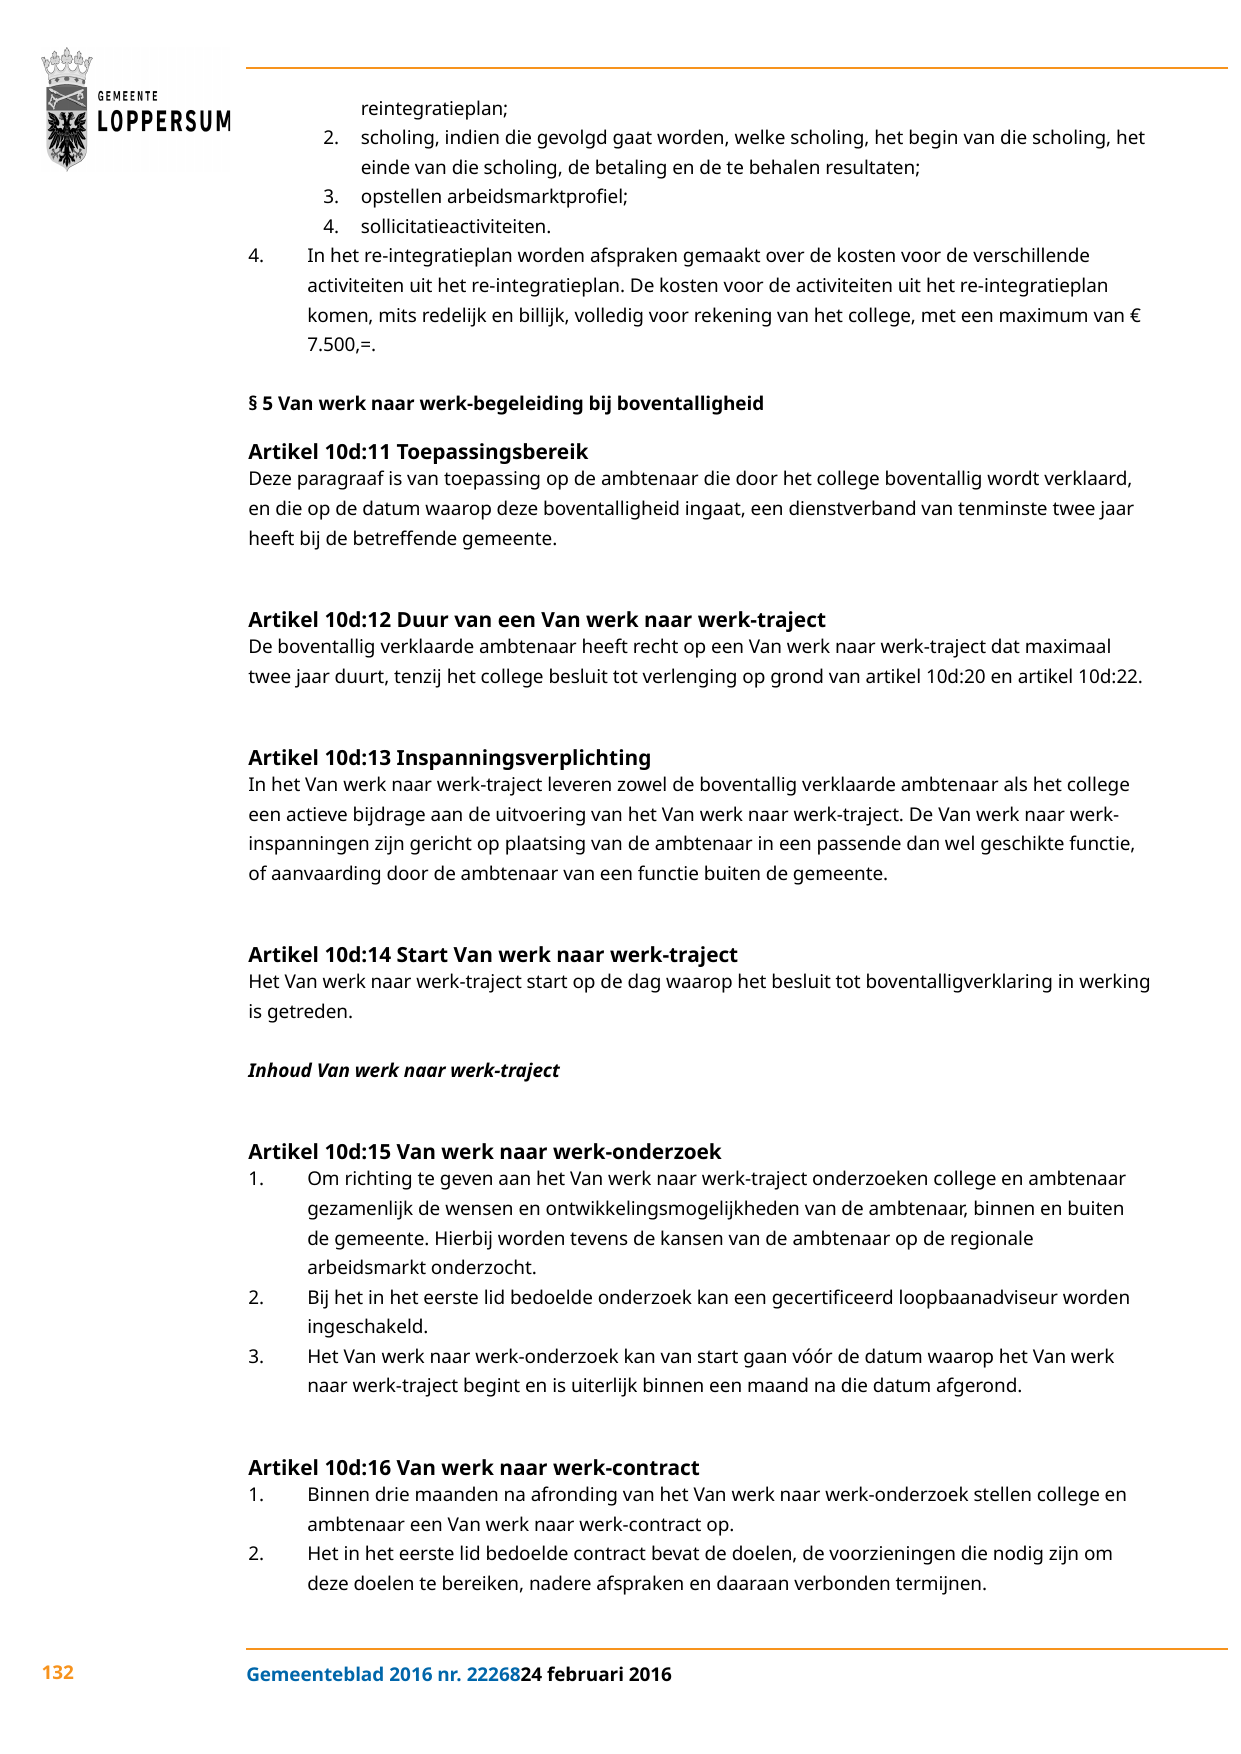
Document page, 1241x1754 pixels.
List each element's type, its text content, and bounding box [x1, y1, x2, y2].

text Artikel 10d:14 Start Van werk naar werk-traject [248, 940, 1152, 968]
text Artikel 10d:12 Duur van een Van werk naar werk-traject [248, 605, 1152, 633]
list scholing, indien die gevolgd gaat worden, welke scholing, het begin van die scholing, het einde van die scholing, de betaling en de te behalen resultaten; [323, 124, 1152, 180]
text Artikel 10d:16 Van werk naar werk-contract [248, 1453, 1152, 1481]
text Artikel 10d:13 Inspanningsverplichting [248, 743, 1152, 771]
list Om richting te geven aan het Van werk naar werk-traject onderzoeken college en ambtenaar gezamenlijk de wensen en ontwikkelingsmogelijkheden van de ambtenaar, binnen en buiten de gemeente. Hierbij worden tevens de kansen van de ambtenaar op de regionale arbeidsmarkt onderzocht. [248, 1166, 1152, 1280]
picture [41, 47, 231, 172]
text De boventallig verklaarde ambtenaar heeft recht op een Van werk naar werk-traject dat maximaal twee jaar duurt, tenzij het college besluit tot verlenging op grond van artikel 10d:20 en artikel 10d:22. [248, 633, 1152, 688]
list In het re-integratieplan worden afspraken gemaakt over de kosten voor de verschillende activiteiten uit het re-integratieplan. De kosten voor de activiteiten uit het re-integratieplan komen, mits redelijk en billijk, volledig voor rekening van het college, met een maximum van € 7.500,=. [248, 243, 1152, 357]
text In het Van werk naar werk-traject leveren zowel de boventallig verklaarde ambtenaar als het college een actieve bijdrage aan de uitvoering van het Van werk naar werk-traject. De Van werk naar werk-inspanningen zijn gericht op plaatsing van de ambtenaar in een passende dan wel geschikte functie, of aanvaarding door de ambtenaar van een functie buiten de gemeente. [248, 771, 1152, 886]
list Het Van werk naar werk-onderzoek kan van start gaan vóór de datum waarop het Van werk naar werk-traject begint en is uiterlijk binnen een maand na die datum afgerond. [248, 1343, 1152, 1398]
text Inhoud Van werk naar werk-traject [248, 1057, 1152, 1083]
text § 5 Van werk naar werk-begeleiding bij boventalligheid [248, 391, 1152, 416]
list opstellen arbeidsmarktprofiel; [323, 183, 1152, 209]
list Bij het in het eerste lid bedoelde onderzoek kan een gecertificeerd loopbaanadviseur worden ingeschakeld. [248, 1284, 1152, 1339]
list Het in het eerste lid bedoelde contract bevat de doelen, de voorzieningen die nodig zijn om deze doelen te bereiken, nadere afspraken en daaraan verbonden termijnen. [248, 1540, 1152, 1596]
text Deze paragraaf is van toepassing op de ambtenaar die door het college boventallig wordt verklaard, en die op de datum waarop deze boventalligheid ingaat, een dienstverband van tenminste twee jaar heeft bij de betreffende gemeente. [248, 466, 1152, 551]
text Artikel 10d:11 Toepassingsbereik [248, 437, 1152, 466]
list sollicitatieactiviteiten. [323, 213, 1152, 239]
text Het Van werk naar werk-traject start op de dag waarop het besluit tot boventalligverklaring in werking is getreden. [248, 968, 1152, 1024]
text Artikel 10d:15 Van werk naar werk-onderzoek [248, 1137, 1152, 1166]
list reintegratieplan; [323, 95, 1152, 121]
list Binnen drie maanden na afronding van het Van werk naar werk-onderzoek stellen college en ambtenaar een Van werk naar werk-contract op. [248, 1481, 1152, 1536]
